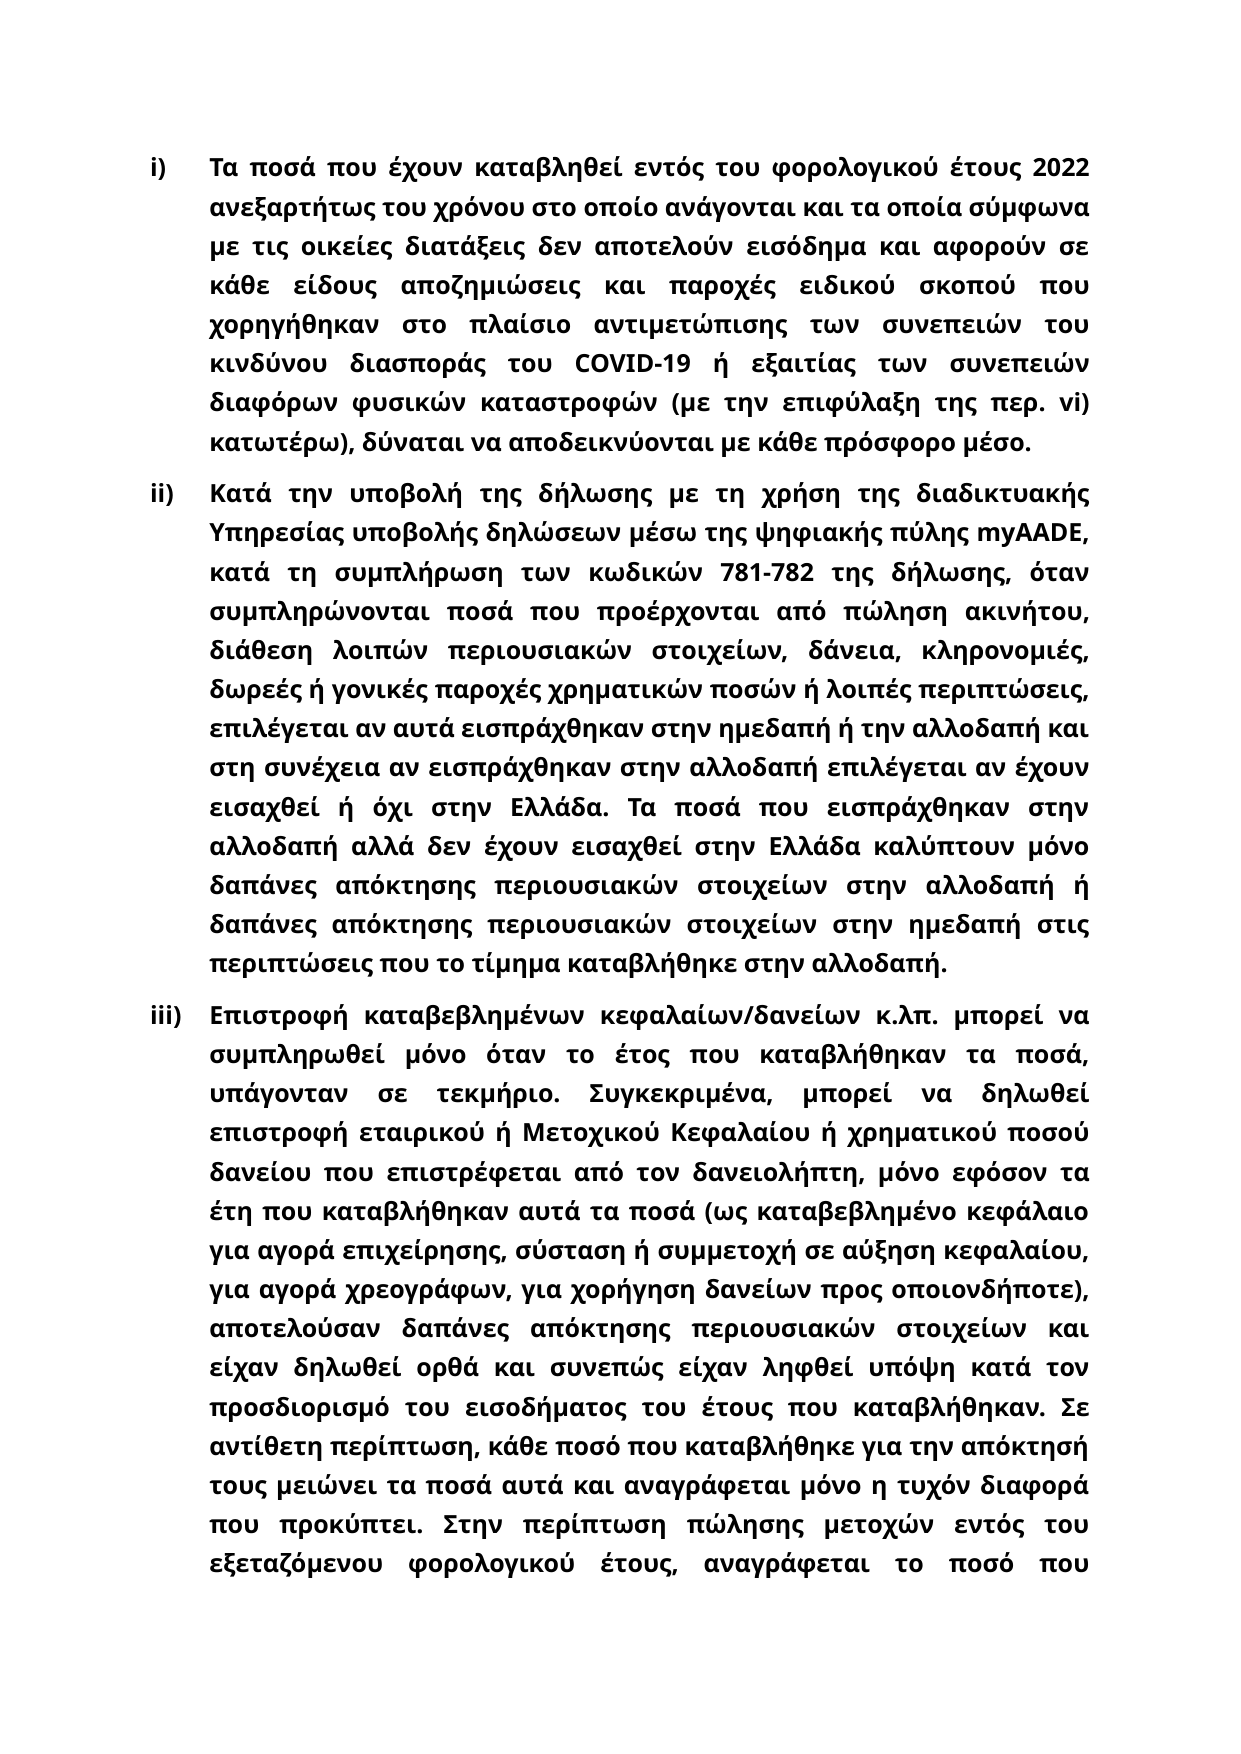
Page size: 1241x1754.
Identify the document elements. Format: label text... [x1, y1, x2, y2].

list iii) Επιστροφή καταβεβλημένων κεφαλαίων/δανείων κ.λπ. μπορεί να συμπληρωθεί μόνο όταν το έτος που καταβλήθηκαν τα ποσά, υπάγονταν σε τεκμήριο. Συγκεκριμένα, μπορεί να δηλωθεί επιστροφή εταιρικού ή Μετοχικού Κεφαλαίου ή χρηματικού ποσού δανείου που επιστρέφεται από τον δανειολήπτη, μόνο εφόσον τα έτη που καταβλήθηκαν αυτά τα ποσά (ως καταβεβλημένο κεφάλαιο για αγορά επιχείρησης, σύσταση ή συμμετοχή σε αύξηση κεφαλαίου, για αγορά χρεογράφων, για χορήγηση δανείων προς οποιονδήποτε), αποτελούσαν δαπάνες απόκτησης περιουσιακών στοιχείων και είχαν δηλωθεί ορθά και συνεπώς είχαν ληφθεί υπόψη κατά τον προσδιορισμό του εισοδήματος του έτους που καταβλήθηκαν. Σε αντίθετη περίπτωση, κάθε ποσό που καταβλήθηκε για την απόκτησή τους μειώνει τα ποσά αυτά και αναγράφεται μόνο η τυχόν διαφορά που προκύπτει. Στην περίπτωση πώλησης μετοχών εντός του εξεταζόμενου φορολογικού έτους, αναγράφεται το ποσό που [150, 997, 1090, 1580]
list ii) Κατά την υποβολή της δήλωσης με τη χρήση της διαδικτυακής Υπηρεσίας υποβολής δηλώσεων μέσω της ψηφιακής πύλης myAADE, κατά τη συμπλήρωση των κωδικών 781-782 της δήλωσης, όταν συμπληρώνονται ποσά που προέρχονται από πώληση ακινήτου, διάθεση λοιπών περιουσιακών στοιχείων, δάνεια, κληρονομιές, δωρεές ή γονικές παροχές χρηματικών ποσών ή λοιπές περιπτώσεις, επιλέγεται αν αυτά εισπράχθηκαν στην ημεδαπή ή την αλλοδαπή και στη συνέχεια αν εισπράχθηκαν στην αλλοδαπή επιλέγεται αν έχουν εισαχθεί ή όχι στην Ελλάδα. Τα ποσά που εισπράχθηκαν στην αλλοδαπή αλλά δεν έχουν εισαχθεί στην Ελλάδα καλύπτουν μόνο δαπάνες απόκτησης περιουσιακών στοιχείων στην αλλοδαπή ή δαπάνες απόκτησης περιουσιακών στοιχείων στην ημεδαπή στις περιπτώσεις που το τίμημα καταβλήθηκε στην αλλοδαπή. [150, 476, 1090, 980]
list i) Τα ποσά που έχουν καταβληθεί εντός του φορολογικού έτους 2022 ανεξαρτήτως του χρόνου στο οποίο ανάγονται και τα οποία σύμφωνα με τις οικείες διατάξεις δεν αποτελούν εισόδημα και αφορούν σε κάθε είδους αποζημιώσεις και παροχές ειδικού σκοπού που χορηγήθηκαν στο πλαίσιο αντιμετώπισης των συνεπειών του κινδύνου διασποράς του COVID-19 ή εξαιτίας των συνεπειών διαφόρων φυσικών καταστροφών (με την επιφύλαξη της περ. vi) κατωτέρω), δύναται να αποδεικνύονται με κάθε πρόσφορο μέσο. [150, 150, 1090, 458]
